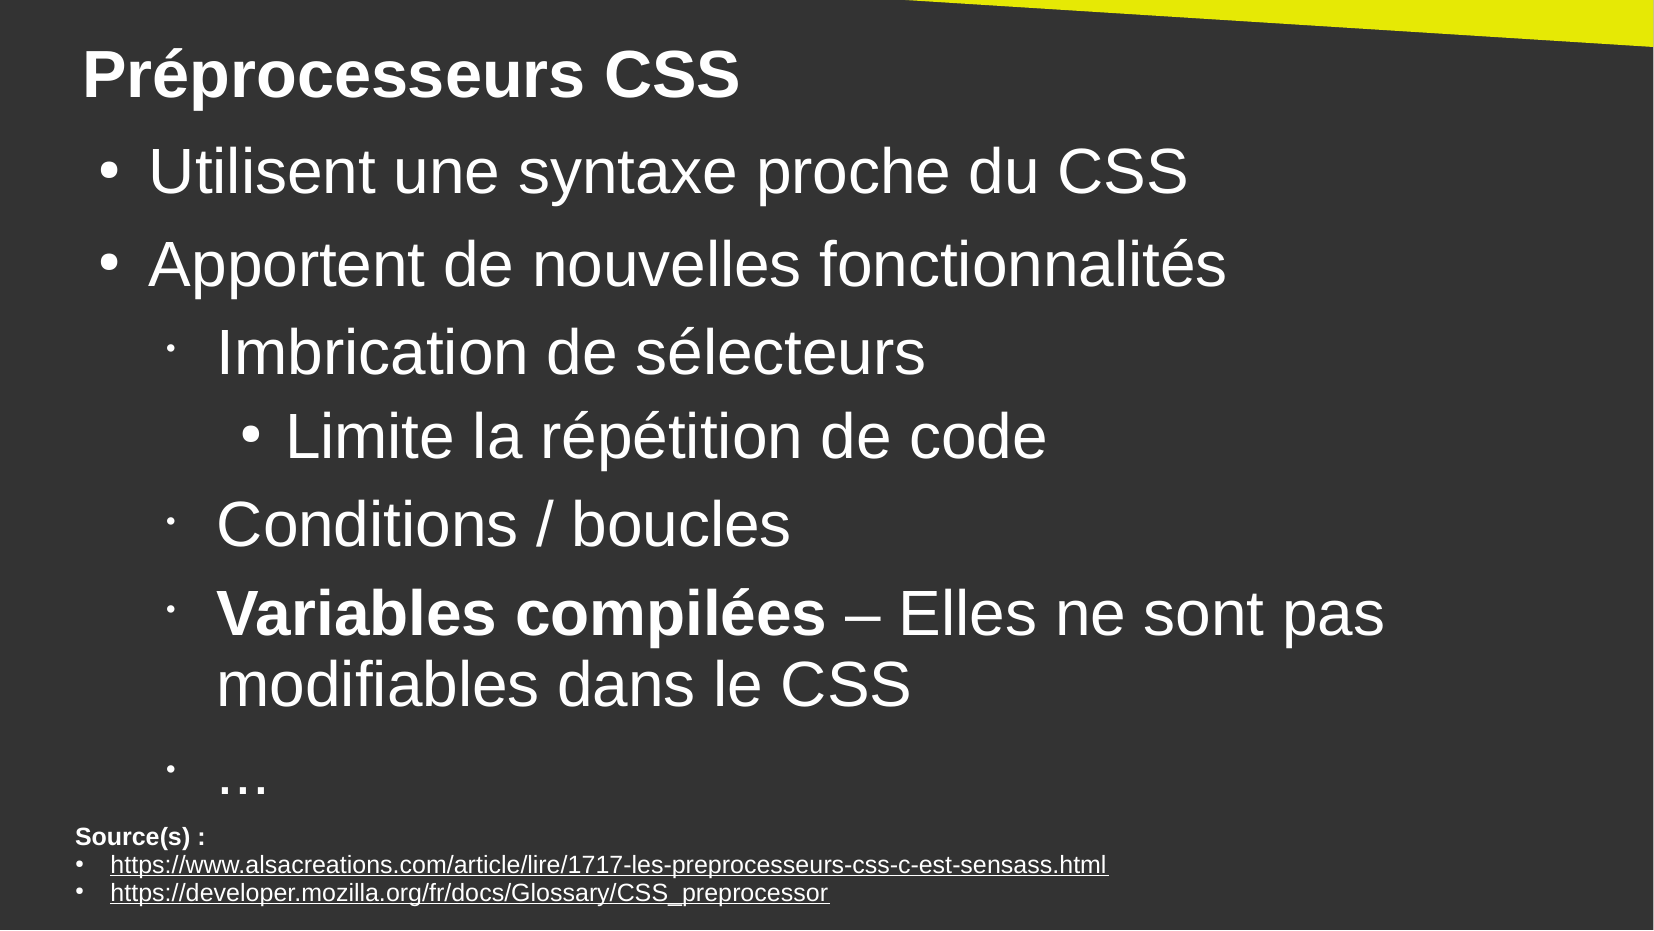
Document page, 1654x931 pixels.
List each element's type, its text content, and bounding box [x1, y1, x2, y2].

text_box [905, 0, 1654, 48]
title Préprocesseurs CSS [82, 37, 1571, 114]
text_box Source(s) : https://www.alsacreations.com/article/lire/1717-les-preprocesseurs-css-c-est-sensass.html https://developer.mozilla.org/fr/docs/Glossary/CSS_preprocessor [60, 815, 1546, 929]
list Utilisent une syntaxe proche du CSS Apportent de nouvelles fonctionnalités Imbrication de sélecteurs Limite la répétition de code Conditions / boucles Variables compilées – Elles ne sont pas modifiables dans le CSS ... [80, 135, 1620, 816]
